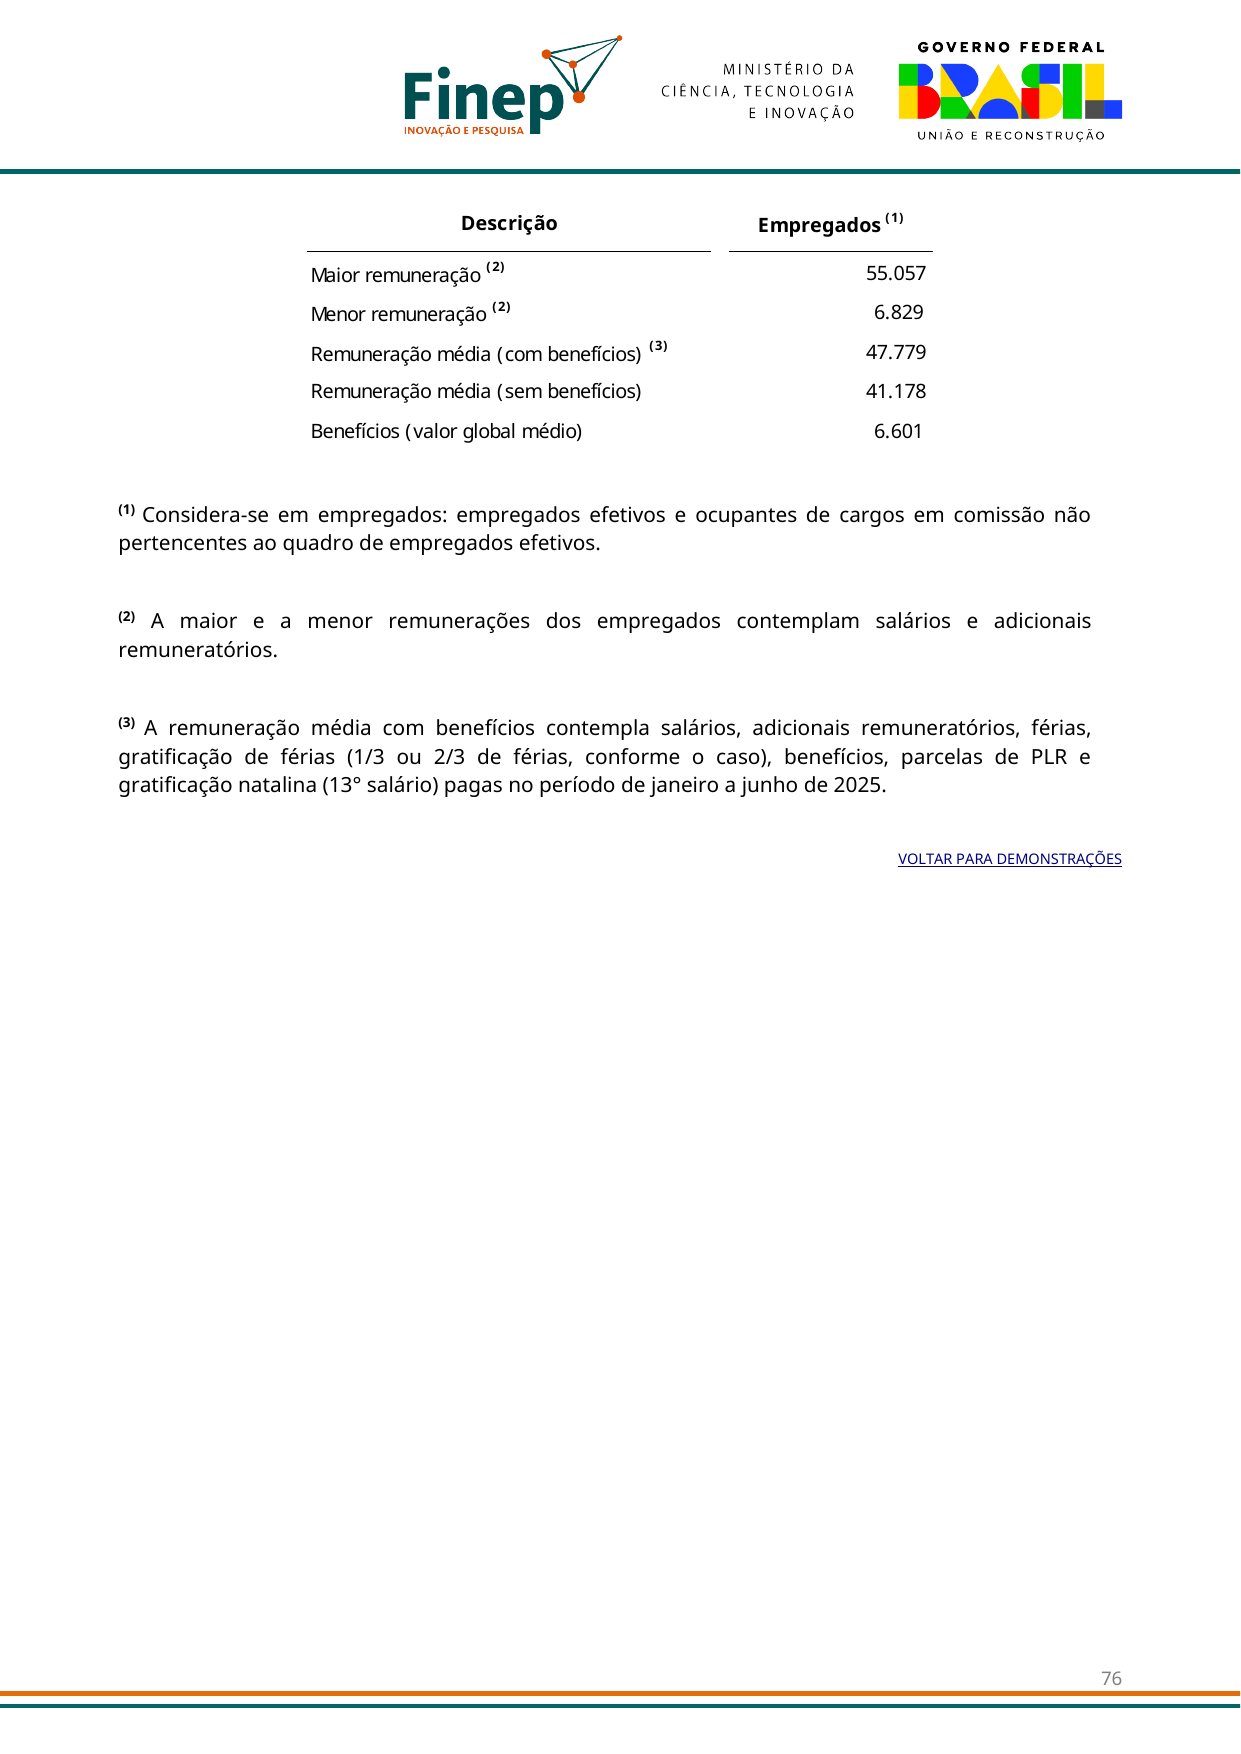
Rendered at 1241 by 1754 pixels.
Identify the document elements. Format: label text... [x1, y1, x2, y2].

text (1) Considera-se em empregados: empregados efetivos e ocupantes de cargos em comissão não pertencentes ao quadro de empregados efetivos. [118, 500, 1093, 557]
text (2) A maior e a menor remunerações dos empregados contemplam salários e adicionais remuneratórios. [118, 607, 1093, 663]
text Voltar para demonstrações [118, 849, 1122, 869]
text (3) A remuneração média com benefícios contempla salários, adicionais remuneratórios, férias, gratificação de férias (1/3 ou 2/3 de férias, conforme o caso), benefícios, parcelas de PLR e gratificação natalina (13° salário) pagas no período de janeiro a junho de 2025. [118, 713, 1093, 799]
